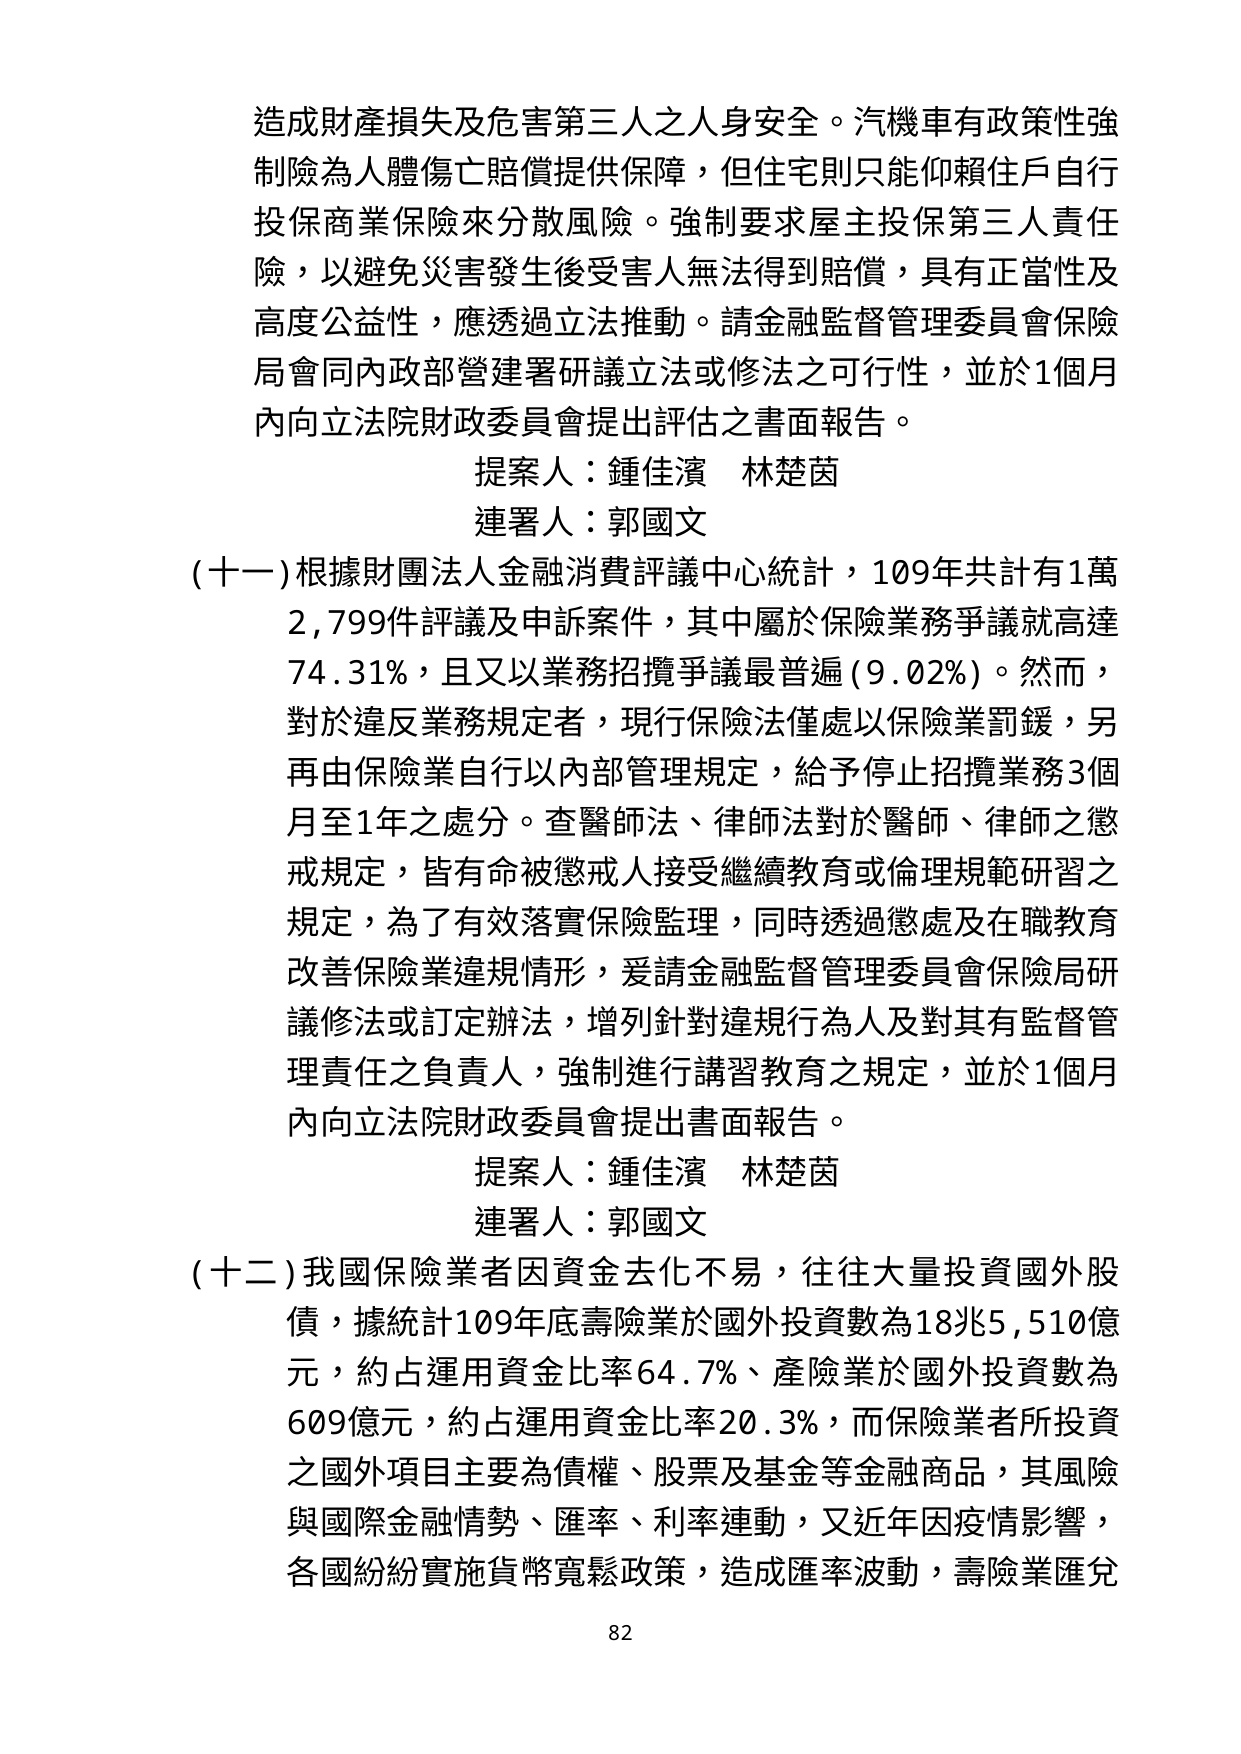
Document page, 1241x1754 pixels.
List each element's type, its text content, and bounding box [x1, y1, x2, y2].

text 提案人：鍾佳濱 林楚茵 [474, 444, 1120, 494]
text 連署人：郭國文 [474, 1194, 1120, 1244]
text (十一)根據財團法人金融消費評議中心統計，109年共計有1萬2,799件評議及申訴案件，其中屬於保險業務爭議就高達74.31%，且又以業務招攬爭議最普遍(9.02%)。然而，對於違反業務規定者，現行保險法僅處以保險業罰鍰，另再由保險業自行以內部管理規定，給予停止招攬業務3個月至1年之處分。查醫師法、律師法對於醫師、律師之懲戒規定，皆有命被懲戒人接受繼續教育或倫理規範研習之規定，為了有效落實保險監理，同時透過懲處及在職教育改善保險業違規情形，爰請金融監督管理委員會保險局研議修法或訂定辦法，增列針對違規行為人及對其有監督管理責任之負責人，強制進行講習教育之規定，並於1個月內向立法院財政委員會提出書面報告。 [187, 544, 1120, 1144]
text 造成財產損失及危害第三人之人身安全。汽機車有政策性強制險為人體傷亡賠償提供保障，但住宅則只能仰賴住戶自行投保商業保險來分散風險。強制要求屋主投保第三人責任險，以避免災害發生後受害人無法得到賠償，具有正當性及高度公益性，應透過立法推動。請金融監督管理委員會保險局會同內政部營建署研議立法或修法之可行性，並於1個月內向立法院財政委員會提出評估之書面報告。 [187, 94, 1120, 444]
text (十二)我國保險業者因資金去化不易，往往大量投資國外股債，據統計109年底壽險業於國外投資數為18兆5,510億元，約占運用資金比率64.7%、產險業於國外投資數為609億元，約占運用資金比率20.3%，而保險業者所投資之國外項目主要為債權、股票及基金等金融商品，其風險與國際金融情勢、匯率、利率連動，又近年因疫情影響，各國紛紛實施貨幣寬鬆政策，造成匯率波動，壽險業匯兌 [187, 1244, 1120, 1594]
text 連署人：郭國文 [474, 494, 1120, 544]
text 提案人：鍾佳濱 林楚茵 [474, 1144, 1120, 1194]
